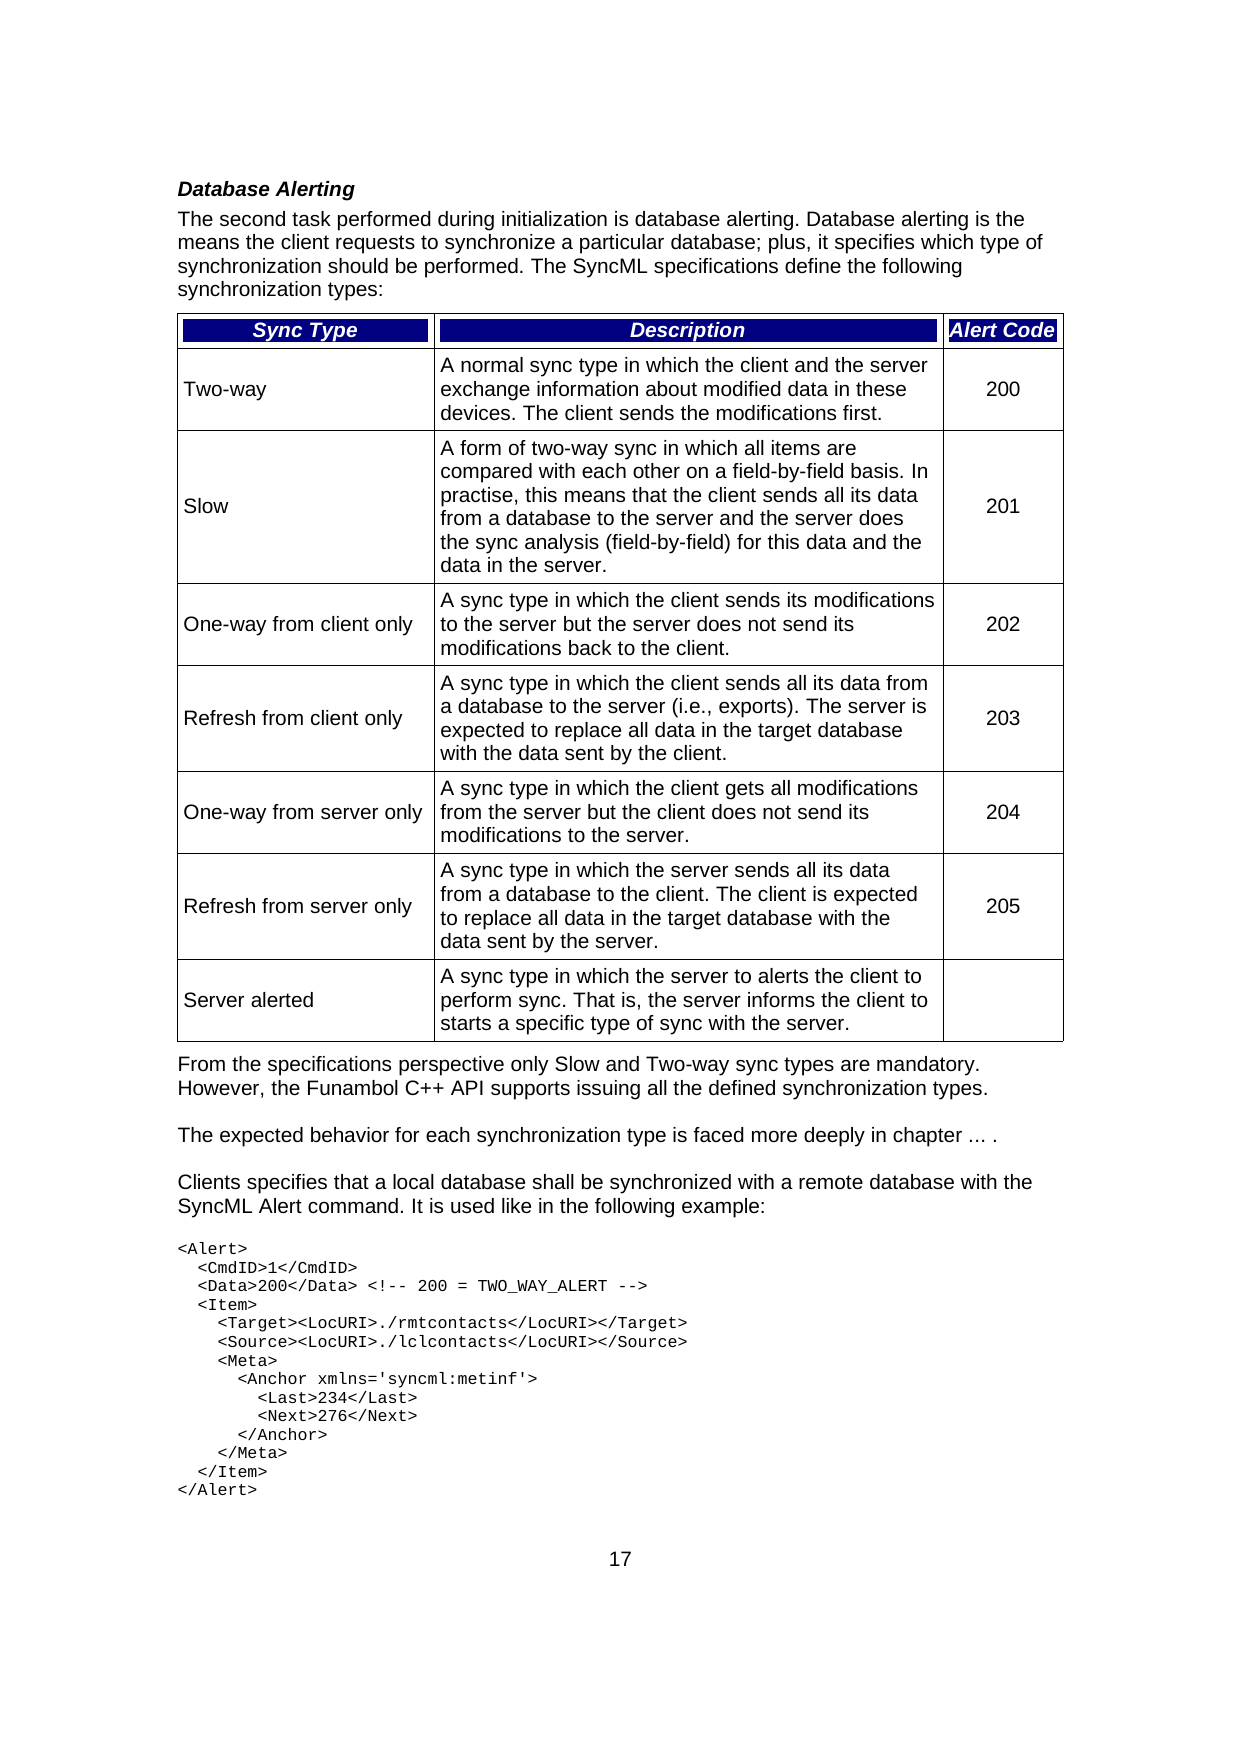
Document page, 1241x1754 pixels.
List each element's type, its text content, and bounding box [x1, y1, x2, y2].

table_cell A sync type in which the client sends its modifications to the server but the server does not send its modifications back to the client. [435, 584, 943, 665]
text <Source><LocURI>./lclcontacts</LocURI></Source> [177, 1334, 1063, 1352]
table_header Description [435, 314, 943, 348]
text </Meta> [177, 1445, 1063, 1464]
text <Data>200</Data> <!-- 200 = TWO_WAY_ALERT --> [177, 1278, 1063, 1297]
table_header Alert Code [944, 314, 1063, 348]
table_cell 200 [944, 349, 1063, 430]
text </Item> [177, 1464, 1063, 1482]
subtitle Database Alerting [177, 177, 1063, 201]
text The expected behavior for each synchronization type is faced more deeply in chapter ... . [177, 1123, 1063, 1147]
text <Last>234</Last> [177, 1389, 1063, 1408]
text <Item> [177, 1297, 1063, 1315]
table_cell 204 [944, 772, 1063, 853]
table_cell Refresh from client only [178, 666, 434, 771]
table_cell Two-way [178, 349, 434, 430]
table_cell One-way from client only [178, 584, 434, 665]
table_cell A sync type in which the client sends all its data from a database to the server (i.e., exports). The server is expected to replace all data in the target database with the data sent by the client. [435, 666, 943, 771]
text </Alert> [177, 1482, 1063, 1501]
table_cell Slow [178, 431, 434, 583]
table_cell A form of two-way sync in which all items are compared with each other on a field-by-field basis. In practise, this means that the client sends all its data from a database to the server and the server does the sync analysis (field-by-field) for this data and the data in the server. [435, 431, 943, 583]
table_cell Server alerted [178, 960, 434, 1041]
text <Alert> [177, 1241, 1063, 1260]
text <CmdID>1</CmdID> [177, 1260, 1063, 1278]
text <Anchor xmlns='syncml:metinf'> [177, 1371, 1063, 1389]
text The second task performed during initialization is database alerting. Database alerting is the means the client requests to synchronize a particular database; plus, it specifies which type of synchronization should be performed. The SyncML specifications define the following synchronization types: [177, 207, 1063, 301]
table_cell 201 [944, 431, 1063, 583]
table_cell A sync type in which the client gets all modifications from the server but the client does not send its modifications to the server. [435, 772, 943, 853]
table_header Sync Type [178, 314, 434, 348]
text <Target><LocURI>./rmtcontacts</LocURI></Target> [177, 1315, 1063, 1334]
table_cell A sync type in which the server to alerts the client to perform sync. That is, the server informs the client to starts a specific type of sync with the server. [435, 960, 943, 1041]
table_cell Refresh from server only [178, 854, 434, 959]
text <Next>276</Next> [177, 1408, 1063, 1427]
text <Meta> [177, 1352, 1063, 1371]
table_cell 202 [944, 584, 1063, 665]
table_cell 205 [944, 854, 1063, 959]
table_cell 203 [944, 666, 1063, 771]
table_cell [944, 960, 1063, 1041]
text Clients specifies that a local database shall be synchronized with a remote database with the SyncML Alert command. It is used like in the following example: [177, 1171, 1063, 1218]
text </Anchor> [177, 1427, 1063, 1445]
table_cell A sync type in which the server sends all its data from a database to the client. The client is expected to replace all data in the target database with the data sent by the server. [435, 854, 943, 959]
table_cell One-way from server only [178, 772, 434, 853]
table_cell A normal sync type in which the client and the server exchange information about modified data in these devices. The client sends the modifications first. [435, 349, 943, 430]
text From the specifications perspective only Slow and Two-way sync types are mandatory. However, the Funambol C++ API supports issuing all the defined synchronization types. [177, 1053, 1063, 1100]
